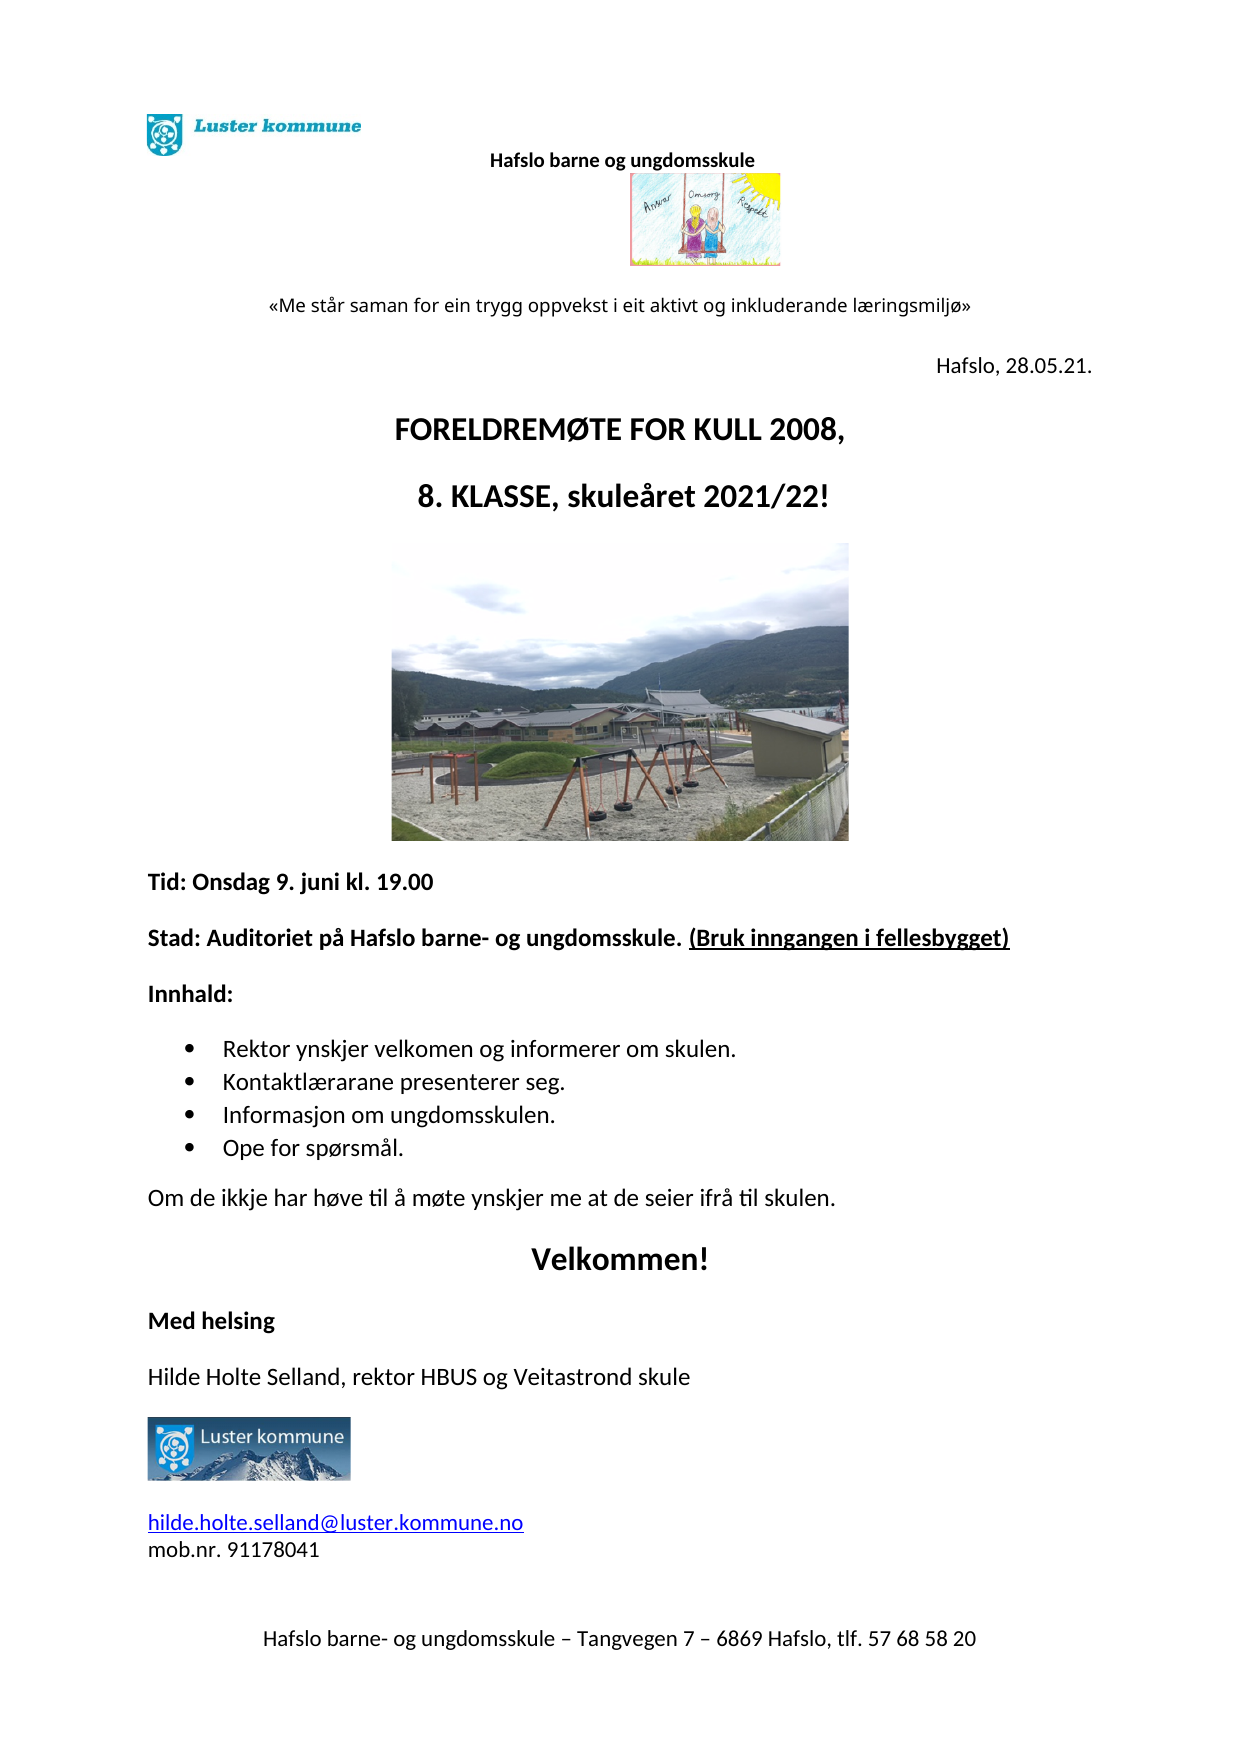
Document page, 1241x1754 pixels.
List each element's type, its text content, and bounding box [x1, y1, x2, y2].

text mob.nr. 91178041 [148, 1536, 1093, 1564]
picture [147, 1417, 351, 1481]
text Velkommen! [148, 1238, 1093, 1278]
list Kontaktlærarane presenterer seg. [185, 1066, 1093, 1097]
text hilde.holte.selland@luster.kommune.no [148, 1508, 1093, 1536]
list Ope for spørsmål. [185, 1132, 1093, 1163]
text FORELDREMØTE FOR KULL 2008, [148, 408, 1093, 449]
text Om de ikkje har høve til å møte ynskjer me at de seier ifrå til skulen. [148, 1182, 1093, 1212]
text Tid: Onsdag 9. juni kl. 19.00 [148, 866, 1093, 897]
text 8. KLASSE, skuleåret 2021/22! [148, 476, 1093, 516]
text Hafslo barne og ungdomsskule [148, 148, 1093, 173]
picture [391, 543, 849, 841]
text Innhald: [148, 978, 1093, 1008]
picture [146, 114, 361, 156]
text Stad: Auditoriet på Hafslo barne- og ungdomsskule. (Bruk inngangen i fellesbygget) [148, 922, 1093, 952]
list Rektor ynskjer velkomen og informerer om skulen. [185, 1033, 1093, 1064]
picture [630, 173, 782, 266]
text «Me står saman for ein trygg oppvekst i eit aktivt og inkluderande læringsmiljø» [148, 292, 1093, 318]
text Hilde Holte Selland, rektor HBUS og Veitastrond skule [148, 1361, 1093, 1392]
text Med helsing [148, 1305, 1093, 1336]
list Informasjon om ungdomsskulen. [185, 1099, 1093, 1130]
text Hafslo, 28.05.21. [148, 351, 1093, 379]
picture [146, 116, 154, 122]
